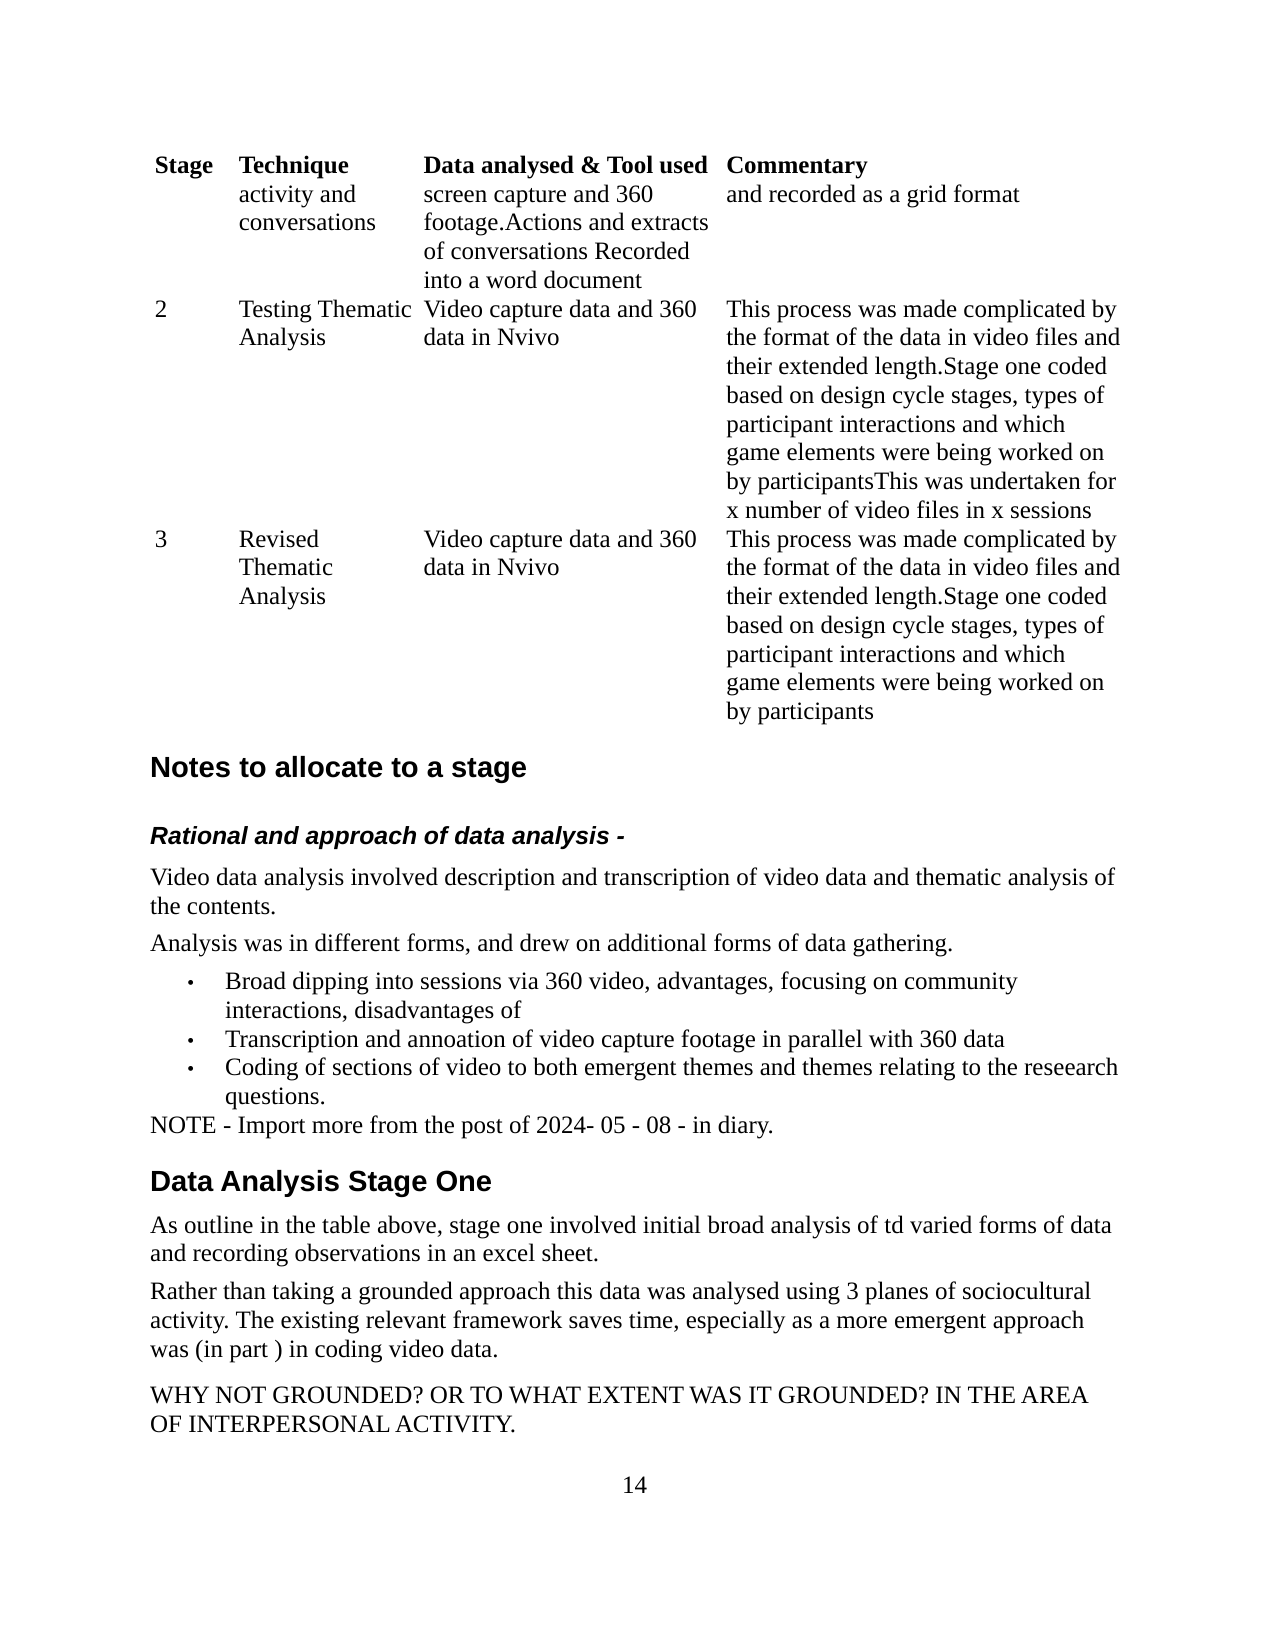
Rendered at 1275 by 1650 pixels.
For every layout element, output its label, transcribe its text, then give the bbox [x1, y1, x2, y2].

table_cell activity and conversations [234, 179, 419, 294]
text Analysis was in different forms, and drew on additional forms of data gathering. [150, 928, 1125, 957]
table_cell 2 [150, 294, 234, 524]
subtitle Notes to allocate to a stage [150, 750, 1125, 783]
text NOTE - Import more from the post of 2024- 05 - 08 - in diary. [150, 1110, 1125, 1139]
text WHY NOT GROUNDED? OR TO WHAT EXTENT WAS IT GROUNDED? IN THE AREA OF INTERPERSONAL ACTIVITY. [150, 1380, 1125, 1438]
table_header Technique [234, 150, 419, 179]
table_header Data analysed & Tool used [419, 150, 721, 179]
table_cell and recorded as a grid format [721, 179, 1125, 294]
table_cell Revised Thematic Analysis [234, 524, 419, 725]
list Coding of sections of video to both emergent themes and themes relating to the reseearch questions. [187, 1052, 1125, 1110]
table_header Stage [150, 150, 234, 179]
table_cell This process was made complicated by the format of the data in video files and their extended length.Stage one coded based on design cycle stages, types of participant interactions and which game elements were being worked on by participants [721, 524, 1125, 725]
table_header Commentary [721, 150, 1125, 179]
table_cell 3 [150, 524, 234, 725]
table_cell [150, 179, 234, 294]
list Broad dipping into sessions via 360 video, advantages, focusing on community interactions, disadvantages of [187, 966, 1125, 1024]
table_cell This process was made complicated by the format of the data in video files and their extended length.Stage one coded based on design cycle stages, types of participant interactions and which game elements were being worked on by participantsThis was undertaken for x number of video files in x sessions [721, 294, 1125, 524]
text Video data analysis involved description and transcription of video data and thematic analysis of the contents. [150, 862, 1125, 919]
table_cell Video capture data and 360 data in Nvivo [419, 294, 721, 524]
table_cell screen capture and 360 footage.Actions and extracts of conversations Recorded into a word document [419, 179, 721, 294]
table_cell Testing Thematic Analysis [234, 294, 419, 524]
list Transcription and annoation of video capture footage in parallel with 360 data [187, 1024, 1125, 1052]
subtitle Rational and approach of data analysis - [150, 821, 1125, 849]
subtitle Data Analysis Stage One [150, 1164, 1125, 1197]
text As outline in the table above, stage one involved initial broad analysis of td varied forms of data and recording observations in an excel sheet. [150, 1210, 1125, 1267]
text Rather than taking a grounded approach this data was analysed using 3 planes of sociocultural activity. The existing relevant framework saves time, especially as a more emergent approach was (in part ) in coding video data. [150, 1276, 1125, 1362]
table_cell Video capture data and 360 data in Nvivo [419, 524, 721, 725]
